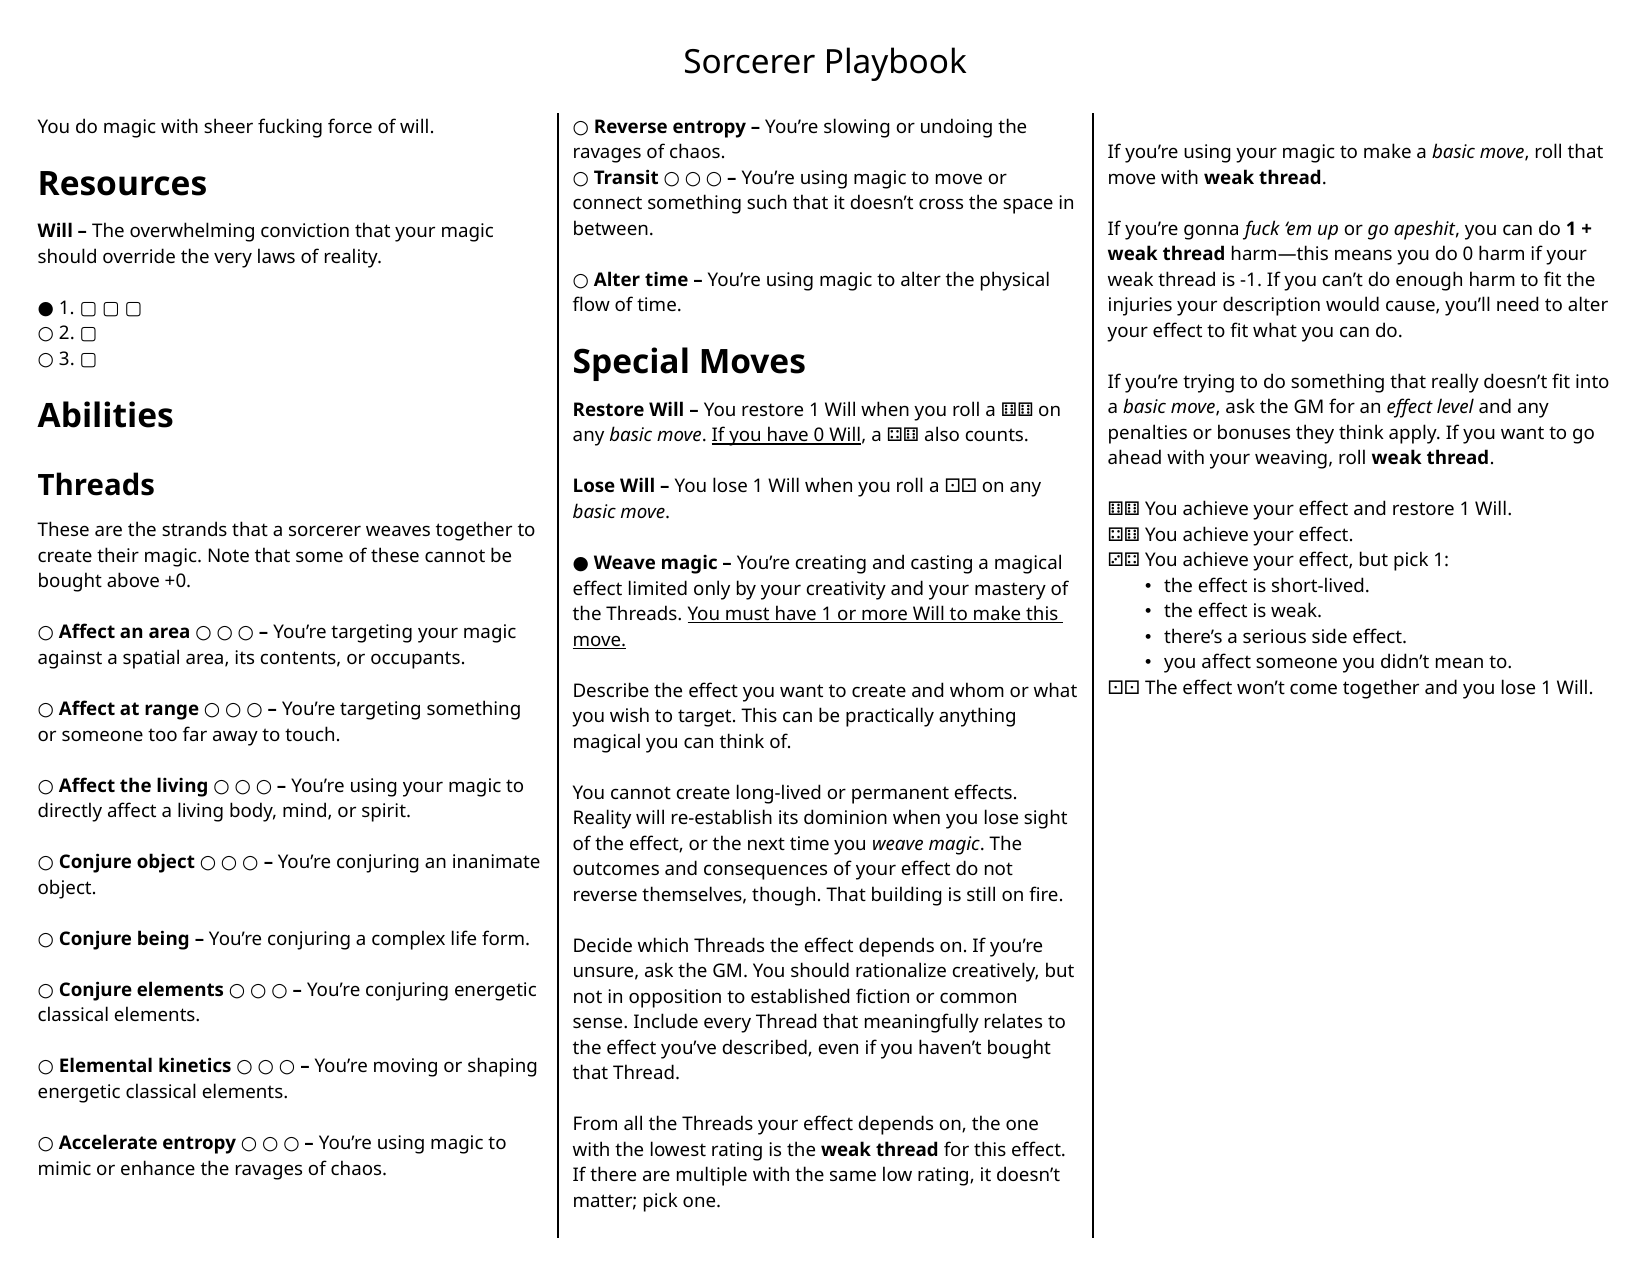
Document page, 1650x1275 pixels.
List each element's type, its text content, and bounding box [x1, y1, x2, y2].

text These are the strands that a sorcerer weaves together to create their magic. Note that some of these cannot be bought above +0. [37, 517, 542, 593]
text Lose Will – You lose 1 Will when you roll a ⚀⚀ on any basic move. [572, 473, 1077, 524]
list you affect someone you didn’t mean to. [1145, 649, 1612, 674]
list there’s a serious side effect. [1145, 623, 1612, 649]
subtitle Resources [37, 159, 542, 205]
text ⚂⚃ You achieve your effect, but pick 1: [1107, 547, 1612, 572]
text Decide which Threads the effect depends on. If you’re unsure, ask the GM. You should rationalize creatively, but not in opposition to established fiction or common sense. Include every Thread that meaningfully relates to the effect you’ve described, even if you haven’t bought that Thread. [572, 932, 1077, 1085]
list the effect is weak. [1145, 598, 1612, 623]
text ○ Reverse entropy – You’re slowing or undoing the ravages of chaos. [572, 113, 1077, 164]
text ○ 2. ▢ [37, 319, 542, 345]
list the effect is short-lived. [1145, 572, 1612, 598]
text ○ Affect at range ○ ○ ○ – You’re targeting something or someone too far away to touch. [37, 695, 542, 746]
subtitle Abilities [37, 391, 542, 437]
text ○ 3. ▢ [37, 345, 542, 371]
text You do magic with sheer fucking force of will. [37, 113, 542, 138]
text Will – The overwhelming conviction that your magic should override the very laws of reality. [37, 217, 542, 268]
text If you’re using your magic to make a basic move, roll that move with weak thread. [1107, 138, 1612, 189]
text ○ Elemental kinetics ○ ○ ○ – You’re moving or shaping energetic classical elements. [37, 1053, 542, 1104]
text If you’re gonna fuck ‘em up or go apeshit, you can do 1 + weak thread harm—this means you do 0 harm if your weak thread is -1. If you can’t do enough harm to fit the injuries your description would cause, you’ll need to alter your effect to fit what you can do. [1107, 215, 1612, 343]
subtitle Threads [37, 464, 542, 504]
text ○ Alter time – You’re using magic to alter the physical flow of time. [572, 266, 1077, 317]
text ⚅⚅ You achieve your effect and restore 1 Will. [1107, 496, 1612, 521]
text ⚀⚀ The effect won’t come together and you lose 1 Will. [1107, 674, 1612, 700]
text ○ Conjure being – You’re conjuring a complex life form. [37, 925, 542, 951]
text ○ Affect an area ○ ○ ○ – You’re targeting your magic against a spatial area, its contents, or occupants. [37, 619, 542, 670]
text ● 1. ▢ ▢ ▢ [37, 294, 542, 319]
text ○ Transit ○ ○ ○ – You’re using magic to move or connect something such that it doesn’t cross the space in between. [572, 164, 1077, 241]
text ○ Affect the living ○ ○ ○ – You’re using your magic to directly affect a living body, mind, or spirit. [37, 772, 542, 823]
text ● Weave magic – You’re creating and casting a magical effect limited only by your creativity and your mastery of the Threads. You must have 1 or more Will to make this move. [572, 549, 1077, 651]
text From all the Threads your effect depends on, the one with the lowest rating is the weak thread for this effect. If there are multiple with the same low rating, it doesn’t matter; pick one. [572, 1111, 1077, 1213]
text ○ Conjure object ○ ○ ○ – You’re conjuring an inanimate object. [37, 848, 542, 899]
text Describe the effect you want to create and whom or what you wish to target. This can be practically anything magical you can think of. [572, 677, 1077, 753]
text If you’re trying to do something that really doesn’t fit into a basic move, ask the GM for an effect level and any penalties or bonuses they think apply. If you want to go ahead with your weaving, roll weak thread. [1107, 368, 1612, 470]
text ○ Accelerate entropy ○ ○ ○ – You’re using magic to mimic or enhance the ravages of chaos. [37, 1129, 542, 1180]
text Restore Will – You restore 1 Will when you roll a ⚅⚅ on any basic move. If you have 0 Will, a ⚃⚅ also counts. [572, 396, 1077, 447]
subtitle Special Moves [572, 338, 1077, 384]
text ⚃⚅ You achieve your effect. [1107, 521, 1612, 547]
text ○ Conjure elements ○ ○ ○ – You’re conjuring energetic classical elements. [37, 976, 542, 1027]
text You cannot create long-lived or permanent effects. Reality will re-establish its dominion when you lose sight of the effect, or the next time you weave magic. The outcomes and consequences of your effect do not reverse themselves, though. That building is still on fire. [572, 779, 1077, 907]
